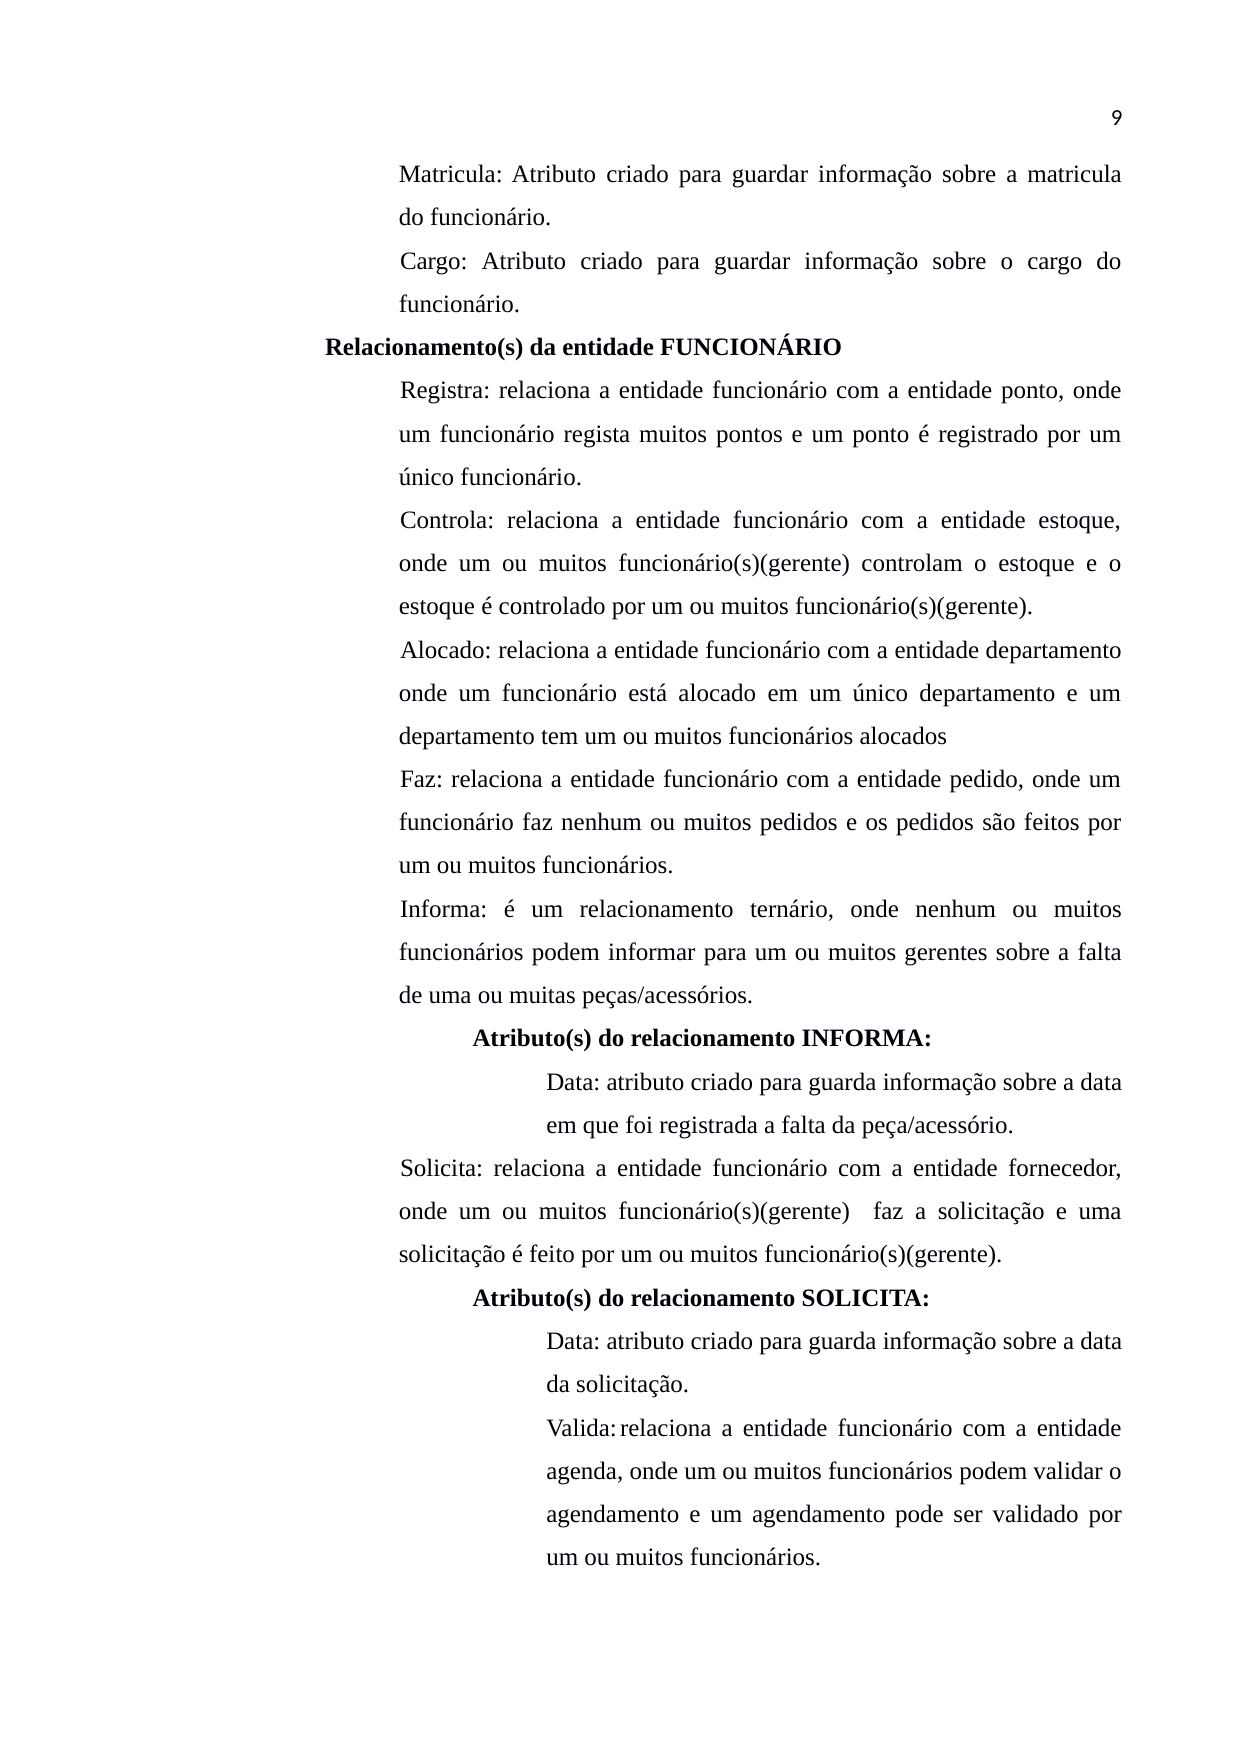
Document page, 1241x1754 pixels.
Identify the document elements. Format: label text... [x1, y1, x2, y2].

text Solicita: relaciona a entidade funcionário com a entidade fornecedor, onde um ou muitos funcionário(s)(gerente) faz a solicitação e uma solicitação é feito por um ou muitos funcionário(s)(gerente). [398, 1153, 1122, 1268]
text Faz: relaciona a entidade funcionário com a entidade pedido, onde um funcionário faz nenhum ou muitos pedidos e os pedidos são feitos por um ou muitos funcionários. [398, 764, 1122, 879]
text Informa: é um relacionamento ternário, onde nenhum ou muitos funcionários podem informar para um ou muitos gerentes sobre a falta de uma ou muitas peças/acessórios. [398, 894, 1122, 1009]
text Valida: relaciona a entidade funcionário com a entidade agenda, onde um ou muitos funcionários podem validar o agendamento e um agendamento pode ser validado por um ou muitos funcionários. [546, 1413, 1122, 1571]
text Alocado: relaciona a entidade funcionário com a entidade departamento onde um funcionário está alocado em um único departamento e um departamento tem um ou muitos funcionários alocados [398, 635, 1122, 750]
text Atributo(s) do relacionamento SOLICITA: [398, 1283, 1122, 1312]
text Relacionamento(s) da entidade FUNCIONÁRIO [251, 332, 1122, 361]
text Registra: relaciona a entidade funcionário com a entidade ponto, onde um funcionário regista muitos pontos e um ponto é registrado por um único funcionário. [398, 376, 1122, 491]
text Cargo: Atributo criado para guardar informação sobre o cargo do funcionário. [398, 246, 1122, 318]
text Data: atributo criado para guarda informação sobre a data em que foi registrada a falta da peça/acessório. [546, 1067, 1122, 1139]
text Controla: relaciona a entidade funcionário com a entidade estoque, onde um ou muitos funcionário(s)(gerente) controlam o estoque e o estoque é controlado por um ou muitos funcionário(s)(gerente). [398, 505, 1122, 620]
text Data: atributo criado para guarda informação sobre a data da solicitação. [546, 1326, 1122, 1398]
text Matricula: Atributo criado para guardar informação sobre a matricula do funcionário. [398, 159, 1122, 231]
text Atributo(s) do relacionamento INFORMA: [398, 1023, 1122, 1052]
